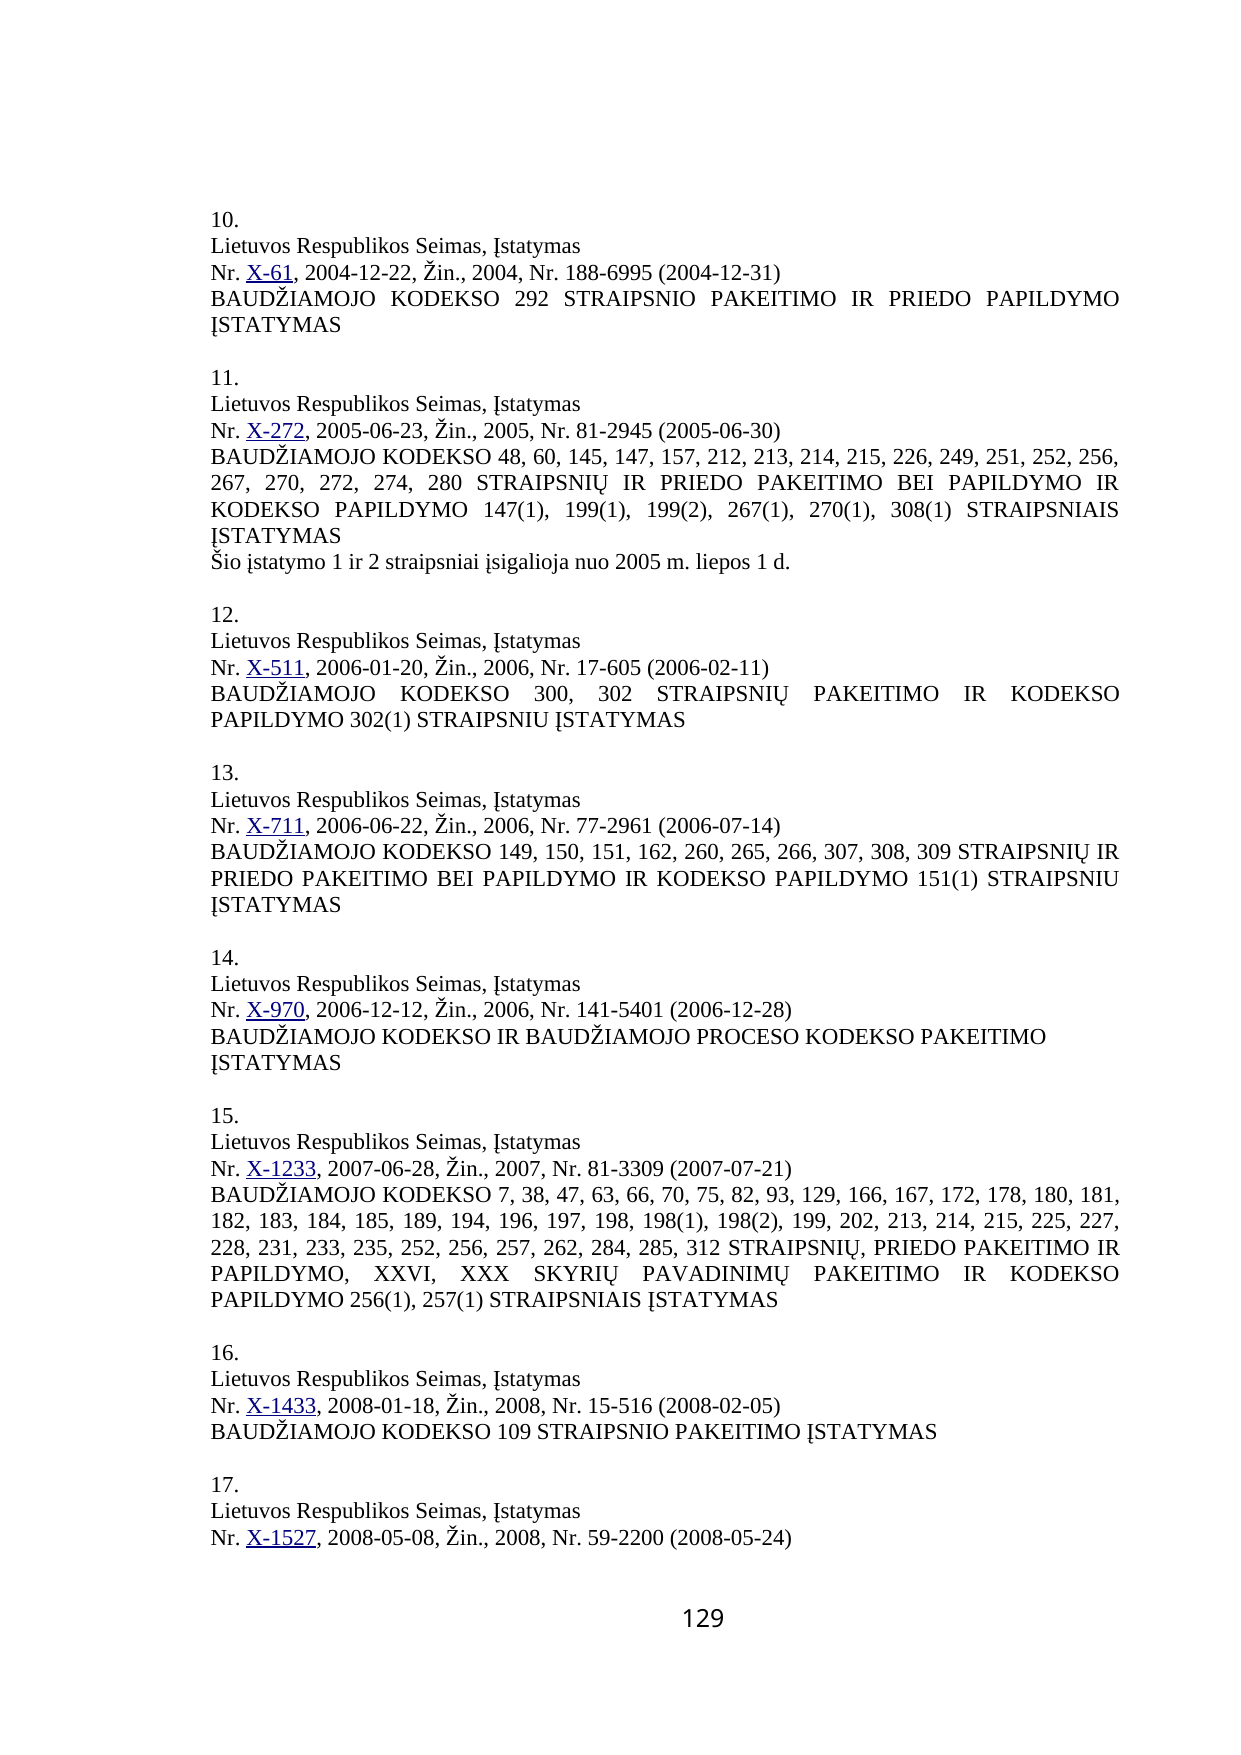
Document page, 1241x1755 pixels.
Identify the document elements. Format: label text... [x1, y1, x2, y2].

text BAUDŽIAMOJO KODEKSO 149, 150, 151, 162, 260, 265, 266, 307, 308, 309 STRAIPSNIŲ IR PRIEDO PAKEITIMO BEI PAPILDYMO IR KODEKSO PAPILDYMO 151(1) STRAIPSNIU ĮSTATYMAS [210, 838, 1120, 917]
text Nr. X-1233, 2007-06-28, Žin., 2007, Nr. 81-3309 (2007-07-21) [210, 1154, 1120, 1181]
text 13. [210, 759, 1120, 786]
text Nr. X-272, 2005-06-23, Žin., 2005, Nr. 81-2945 (2005-06-30) [210, 417, 1120, 443]
text Lietuvos Respublikos Seimas, Įstatymas [210, 970, 1120, 996]
text BAUDŽIAMOJO KODEKSO 300, 302 STRAIPSNIŲ PAKEITIMO IR KODEKSO PAPILDYMO 302(1) STRAIPSNIU ĮSTATYMAS [210, 680, 1120, 733]
text Nr. X-61, 2004-12-22, Žin., 2004, Nr. 188-6995 (2004-12-31) [210, 258, 1120, 285]
text Lietuvos Respublikos Seimas, Įstatymas [210, 627, 1120, 654]
text 10. [210, 206, 1120, 232]
text BAUDŽIAMOJO KODEKSO 292 STRAIPSNIO PAKEITIMO IR PRIEDO PAPILDYMO ĮSTATYMAS [210, 285, 1120, 338]
text Lietuvos Respublikos Seimas, Įstatymas [210, 1365, 1120, 1392]
text Lietuvos Respublikos Seimas, Įstatymas [210, 232, 1120, 258]
text Nr. X-511, 2006-01-20, Žin., 2006, Nr. 17-605 (2006-02-11) [210, 654, 1120, 680]
text Nr. X-970, 2006-12-12, Žin., 2006, Nr. 141-5401 (2006-12-28) [210, 996, 1120, 1023]
text Lietuvos Respublikos Seimas, Įstatymas [210, 786, 1120, 812]
text 16. [210, 1339, 1120, 1365]
text Šio įstatymo 1 ir 2 straipsniai įsigalioja nuo 2005 m. liepos 1 d. [210, 548, 1120, 575]
text 12. [210, 601, 1120, 627]
text BAUDŽIAMOJO KODEKSO 109 STRAIPSNIO PAKEITIMO ĮSTATYMAS [210, 1418, 1120, 1444]
text Nr. X-711, 2006-06-22, Žin., 2006, Nr. 77-2961 (2006-07-14) [210, 812, 1120, 838]
text 15. [210, 1102, 1120, 1128]
text Lietuvos Respublikos Seimas, Įstatymas [210, 390, 1120, 417]
text BAUDŽIAMOJO KODEKSO 7, 38, 47, 63, 66, 70, 75, 82, 93, 129, 166, 167, 172, 178, 180, 181, 182, 183, 184, 185, 189, 194, 196, 197, 198, 198(1), 198(2), 199, 202, 213, 214, 215, 225, 227, 228, 231, 233, 235, 252, 256, 257, 262, 284, 285, 312 STRAIPSNIŲ, PRIEDO PAKEITIMO IR PAPILDYMO, XXVI, XXX SKYRIŲ PAVADINIMŲ PAKEITIMO IR KODEKSO PAPILDYMO 256(1), 257(1) STRAIPSNIAIS ĮSTATYMAS [210, 1181, 1120, 1313]
text Nr. X-1527, 2008-05-08, Žin., 2008, Nr. 59-2200 (2008-05-24) [210, 1523, 1120, 1550]
text Lietuvos Respublikos Seimas, Įstatymas [210, 1497, 1120, 1523]
text 14. [210, 944, 1120, 970]
text BAUDŽIAMOJO KODEKSO 48, 60, 145, 147, 157, 212, 213, 214, 215, 226, 249, 251, 252, 256, 267, 270, 272, 274, 280 STRAIPSNIŲ IR PRIEDO PAKEITIMO BEI PAPILDYMO IR KODEKSO PAPILDYMO 147(1), 199(1), 199(2), 267(1), 270(1), 308(1) STRAIPSNIAIS ĮSTATYMAS [210, 443, 1120, 548]
text Lietuvos Respublikos Seimas, Įstatymas [210, 1128, 1120, 1154]
text 11. [210, 364, 1120, 390]
text BAUDŽIAMOJO KODEKSO IR BAUDŽIAMOJO PROCESO KODEKSO PAKEITIMO ĮSTATYMAS [210, 1023, 1120, 1076]
text 17. [210, 1471, 1120, 1497]
text Nr. X-1433, 2008-01-18, Žin., 2008, Nr. 15-516 (2008-02-05) [210, 1392, 1120, 1418]
